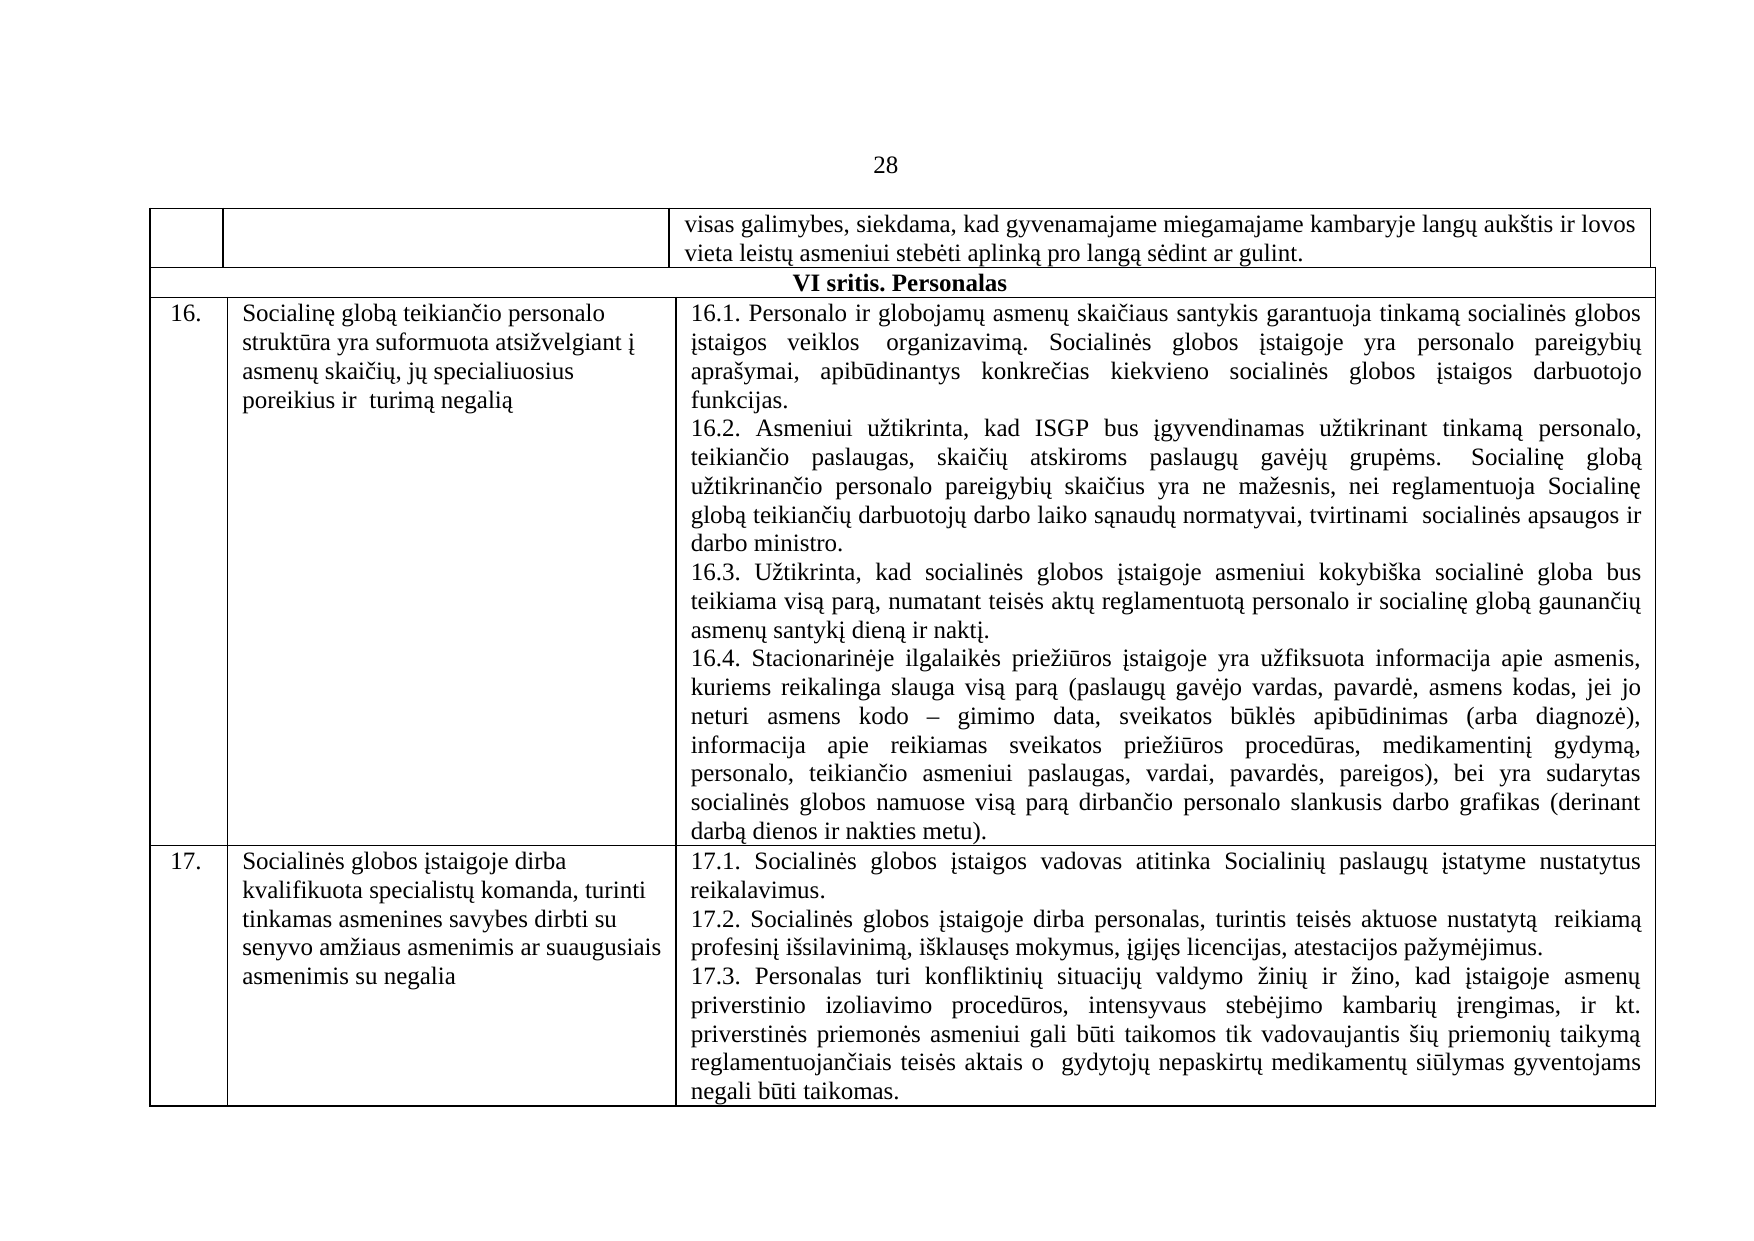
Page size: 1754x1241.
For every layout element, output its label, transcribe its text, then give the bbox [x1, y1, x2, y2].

table_cell [224, 209, 668, 267]
table_cell visas galimybes, siekdama, kad gyvenamajame miegamajame kambaryje langų aukštis ir lovos vieta leistų asmeniui stebėti aplinką pro langą sėdint ar gulint. [670, 209, 1650, 267]
table_cell 16.1. Personalo ir globojamų asmenų skaičiaus santykis garantuoja tinkamą socialinės globos įstaigos veiklos organizavimą. Socialinės globos įstaigoje yra personalo pareigybių aprašymai, apibūdinantys konkrečias kiekvieno socialinės globos įstaigos darbuotojo funkcijas. 16.2. Asmeniui užtikrinta, kad ISGP bus įgyvendinamas užtikrinant tinkamą personalo, teikiančio paslaugas, skaičių atskiroms paslaugų gavėjų grupėms. Socialinę globą užtikrinančio personalo pareigybių skaičius yra ne mažesnis, nei reglamentuoja Socialinę globą teikiančių darbuotojų darbo laiko sąnaudų normatyvai, tvirtinami socialinės apsaugos ir darbo ministro. 16.3. Užtikrinta, kad socialinės globos įstaigoje asmeniui kokybiška socialinė globa bus teikiama visą parą, numatant teisės aktų reglamentuotą personalo ir socialinę globą gaunančių asmenų santykį dieną ir naktį. 16.4. Stacionarinėje ilgalaikės priežiūros įstaigoje yra užfiksuota informacija apie asmenis, kuriems reikalinga slauga visą parą (paslaugų gavėjo vardas, pavardė, asmens kodas, jei jo neturi asmens kodo – gimimo data, sveikatos būklės apibūdinimas (arba diagnozė), informacija apie reikiamas sveikatos priežiūros procedūras, medikamentinį gydymą, personalo, teikiančio asmeniui paslaugas, vardai, pavardės, pareigos), bei yra sudarytas socialinės globos namuose visą parą dirbančio personalo slankusis darbo grafikas (derinant darbą dienos ir nakties metu). [677, 298, 1655, 845]
table_cell VI sritis. Personalas [151, 268, 1655, 297]
table_cell Socialinės globos įstaigoje dirba kvalifikuota specialistų komanda, turinti tinkamas asmenines savybes dirbti su senyvo amžiaus asmenimis ar suaugusiais asmenimis su negalia [228, 846, 675, 1105]
table_cell 17. [151, 846, 227, 1105]
table_cell 17.1. Socialinės globos įstaigos vadovas atitinka Socialinių paslaugų įstatyme nustatytus reikalavimus. 17.2. Socialinės globos įstaigoje dirba personalas, turintis teisės aktuose nustatytą reikiamą profesinį išsilavinimą, išklausęs mokymus, įgijęs licencijas, atestacijos pažymėjimus. 17.3. Personalas turi konfliktinių situacijų valdymo žinių ir žino, kad įstaigoje asmenų priverstinio izoliavimo procedūros, intensyvaus stebėjimo kambarių įrengimas, ir kt. priverstinės priemonės asmeniui gali būti taikomos tik vadovaujantis šių priemonių taikymą reglamentuojančiais teisės aktais o gydytojų nepaskirtų medikamentų siūlymas gyventojams negali būti taikomas. [677, 846, 1655, 1105]
table_cell Socialinę globą teikiančio personalo struktūra yra suformuota atsižvelgiant į asmenų skaičių, jų specialiuosius poreikius ir turimą negalią [228, 298, 675, 845]
table_cell [151, 209, 222, 267]
table_cell [1651, 208, 1656, 267]
table_cell 16. [151, 298, 227, 845]
